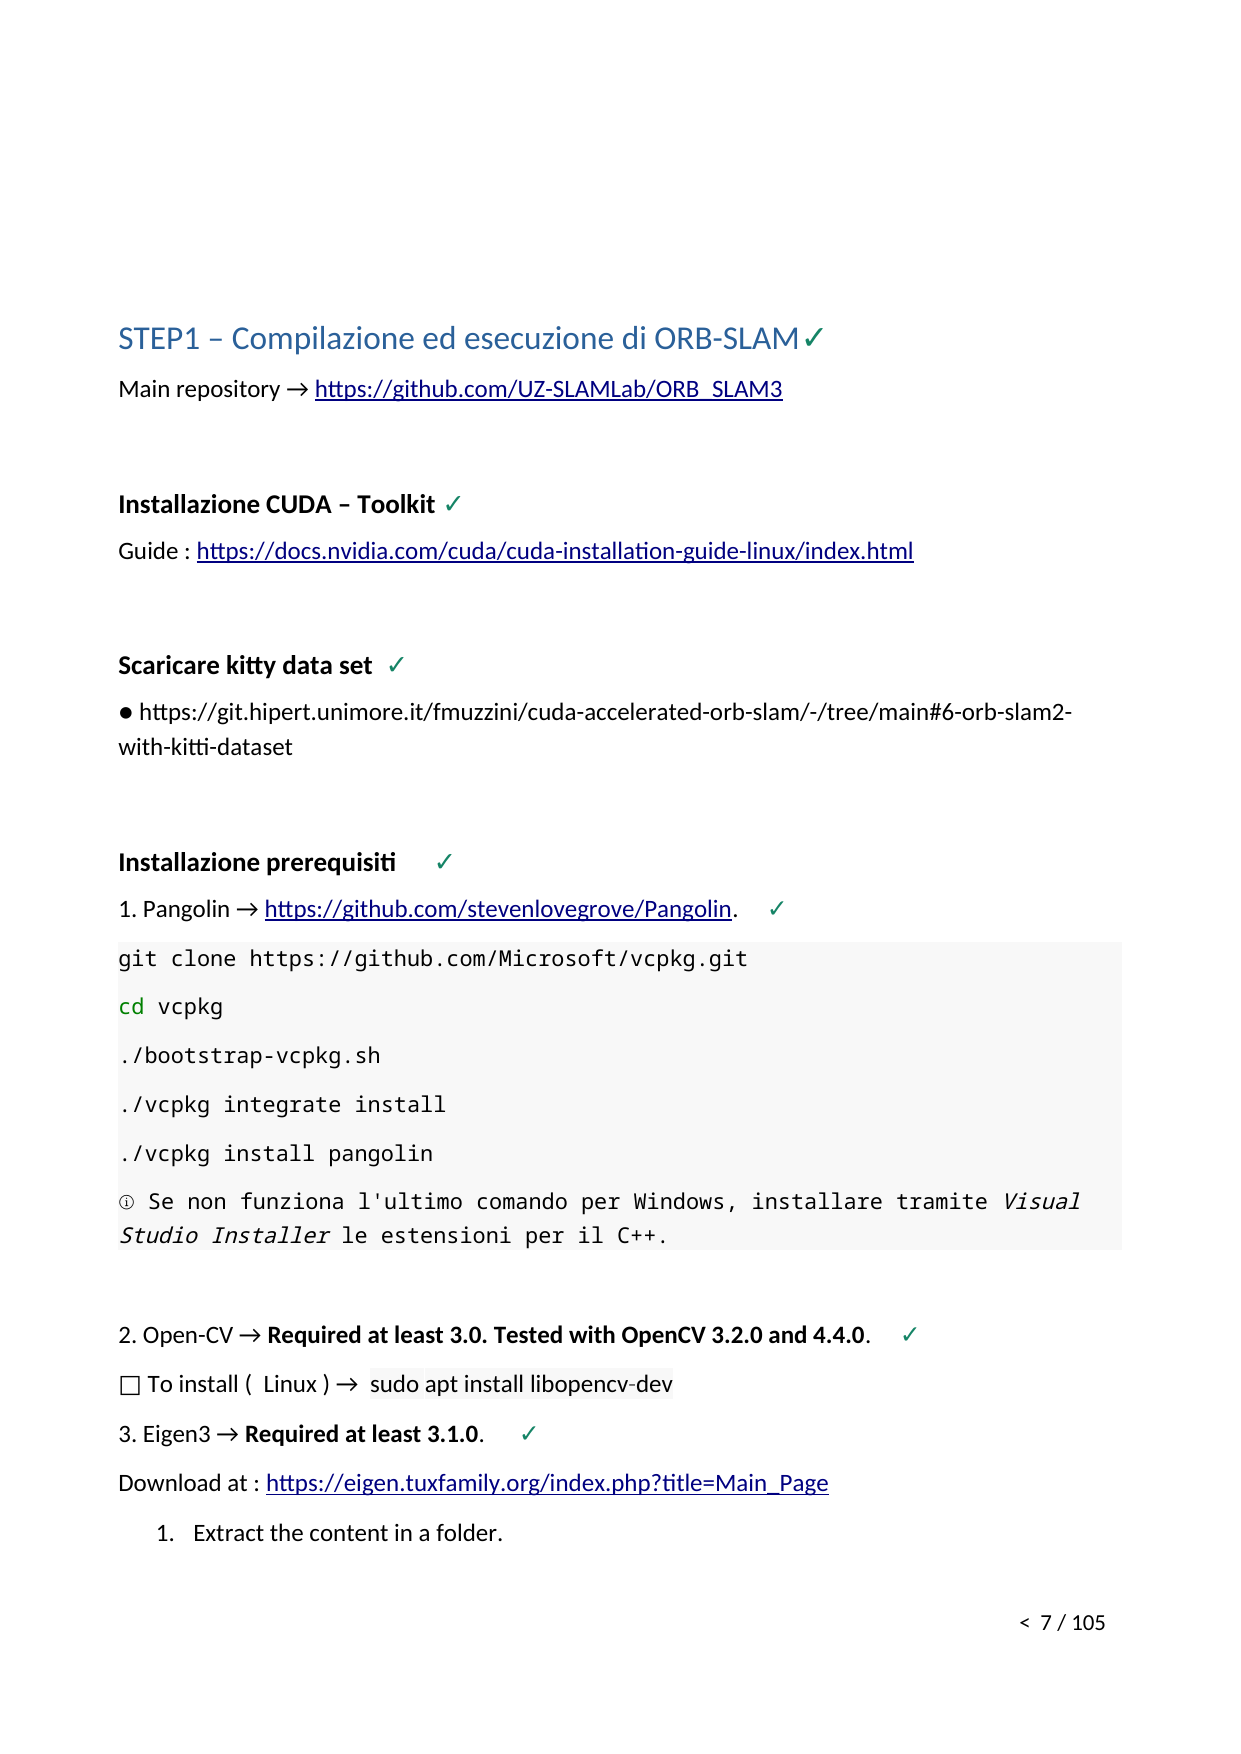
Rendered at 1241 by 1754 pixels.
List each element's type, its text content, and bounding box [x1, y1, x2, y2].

subtitle Scaricare kitty data set ✓ [118, 648, 1122, 682]
text ./vcpkg integrate install [118, 1089, 1122, 1118]
text Guide : https://docs.nvidia.com/cuda/cuda-installation-guide-linux/index.html [118, 535, 1122, 565]
subtitle Installazione prerequisiti ✓ [118, 845, 1122, 878]
text 2. Open-CV → Required at least 3.0. Tested with OpenCV 3.2.0 and 4.4.0. ✓ [118, 1319, 1122, 1349]
text ./vcpkg install pangolin [118, 1137, 1122, 1167]
text ● https://git.hipert.unimore.it/fmuzzini/cuda-accelerated-orb-slam/-/tree/main#6-orb-slam2-with-kitti-dataset [118, 696, 1122, 762]
text Main repository → https://github.com/UZ-SLAMLab/ORB_SLAM3 [118, 373, 1122, 404]
text ⓘ Se non funziona l'ultimo comando per Windows, installare tramite Visual Studio Installer le estensioni per il C++. [118, 1186, 1122, 1250]
text ./bootstrap-vcpkg.sh [118, 1040, 1122, 1070]
text Download at : https://eigen.tuxfamily.org/index.php?title=Main_Page [118, 1467, 1122, 1498]
subtitle STEP1 – Compilazione ed esecuzione di ORB-SLAM✓ [118, 317, 1122, 358]
subtitle Installazione CUDA – Toolkit ✓ [118, 487, 1122, 520]
text 1. Pangolin → https://github.com/stevenlovegrove/Pangolin. ✓ [118, 893, 1122, 923]
text git clone https://github.com/Microsoft/vcpkg.git [118, 942, 1122, 972]
text cd vcpkg [118, 991, 1122, 1021]
list Extract the content in a folder. [156, 1517, 1122, 1548]
text 3. Eigen3 → Required at least 3.1.0. ✓ [118, 1418, 1122, 1448]
text □ To install ( Linux ) → sudo apt install libopencv-dev [118, 1368, 1122, 1399]
